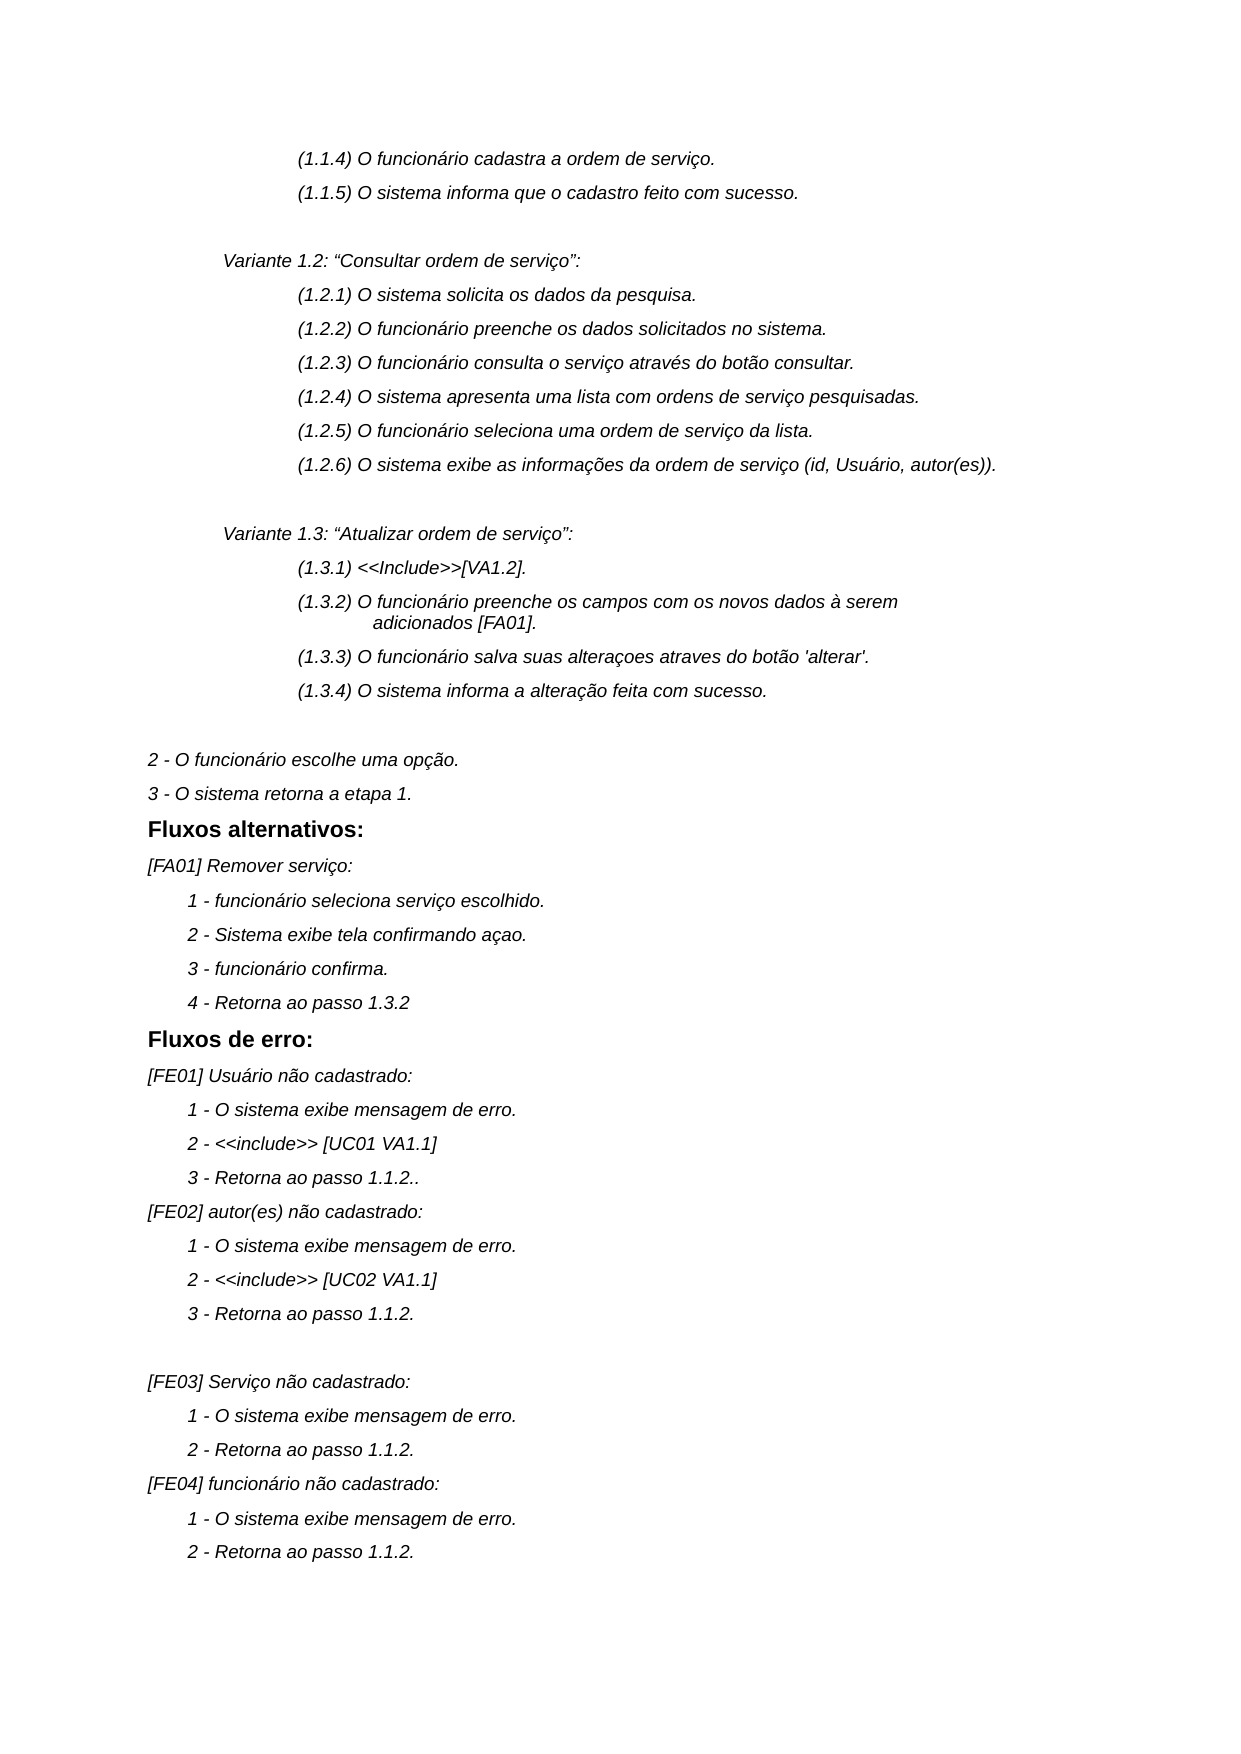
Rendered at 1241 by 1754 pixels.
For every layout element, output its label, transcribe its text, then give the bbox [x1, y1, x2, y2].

text Variante 1.2: “Consultar ordem de serviço”: [148, 250, 1092, 271]
text 3 - Retorna ao passo 1.1.2. [187, 1303, 1092, 1324]
text Fluxos de erro: [148, 1026, 1092, 1052]
text 3 - O sistema retorna a etapa 1. [148, 782, 1092, 804]
text [FA01] Remover serviço: [148, 855, 1092, 877]
text [FE02] autor(es) não cadastrado: [148, 1201, 1092, 1222]
text 1 - funcionário seleciona serviço escolhido. [187, 889, 1092, 911]
text (1.3.4) O sistema informa a alteração feita com sucesso. [148, 680, 1092, 702]
text 3 - Retorna ao passo 1.1.2.. [187, 1167, 1092, 1188]
text 2 - O funcionário escolhe uma opção. [148, 748, 1092, 770]
text (1.2.5) O funcionário seleciona uma ordem de serviço da lista. [148, 420, 1092, 442]
text (1.1.5) O sistema informa que o cadastro feito com sucesso. [148, 182, 1092, 203]
text 3 - funcionário confirma. [187, 957, 1092, 979]
text (1.3.1) <<Include>>[VA1.2]. [148, 556, 1092, 578]
text 1 - O sistema exibe mensagem de erro. [187, 1098, 1092, 1120]
text Fluxos alternativos: [148, 816, 1092, 843]
text 4 - Retorna ao passo 1.3.2 [187, 992, 1092, 1013]
text (1.1.4) O funcionário cadastra a ordem de serviço. [148, 148, 1092, 169]
text 2 - Retorna ao passo 1.1.2. [187, 1439, 1092, 1461]
text (1.2.6) O sistema exibe as informações da ordem de serviço (id, Usuário, autor(es)). [148, 454, 1092, 476]
text 1 - O sistema exibe mensagem de erro. [187, 1405, 1092, 1427]
text 2 - Retorna ao passo 1.1.2. [187, 1541, 1092, 1563]
text (1.3.3) O funcionário salva suas alteraçoes atraves do botão 'alterar'. [148, 646, 1092, 668]
text 2 - <<include>> [UC01 VA1.1] [187, 1133, 1092, 1154]
text [FE03] Serviço não cadastrado: [148, 1371, 1092, 1393]
text Variante 1.3: “Atualizar ordem de serviço”: [148, 522, 1092, 544]
text 2 - <<include>> [UC02 VA1.1] [187, 1269, 1092, 1290]
text (1.2.4) O sistema apresenta uma lista com ordens de serviço pesquisadas. [148, 386, 1092, 408]
text [FE01] Usuário não cadastrado: [148, 1064, 1092, 1086]
text (1.2.2) O funcionário preenche os dados solicitados no sistema. [148, 318, 1092, 339]
text (1.3.2) O funcionário preenche os campos com os novos dados à serem adicionados [FA01]. [148, 591, 1092, 634]
text (1.2.3) O funcionário consulta o serviço através do botão consultar. [148, 352, 1092, 374]
text 1 - O sistema exibe mensagem de erro. [187, 1507, 1092, 1529]
text 2 - Sistema exibe tela confirmando açao. [187, 923, 1092, 945]
text 1 - O sistema exibe mensagem de erro. [187, 1235, 1092, 1256]
text [FE04] funcionário não cadastrado: [148, 1473, 1092, 1495]
text (1.2.1) O sistema solicita os dados da pesquisa. [148, 284, 1092, 306]
